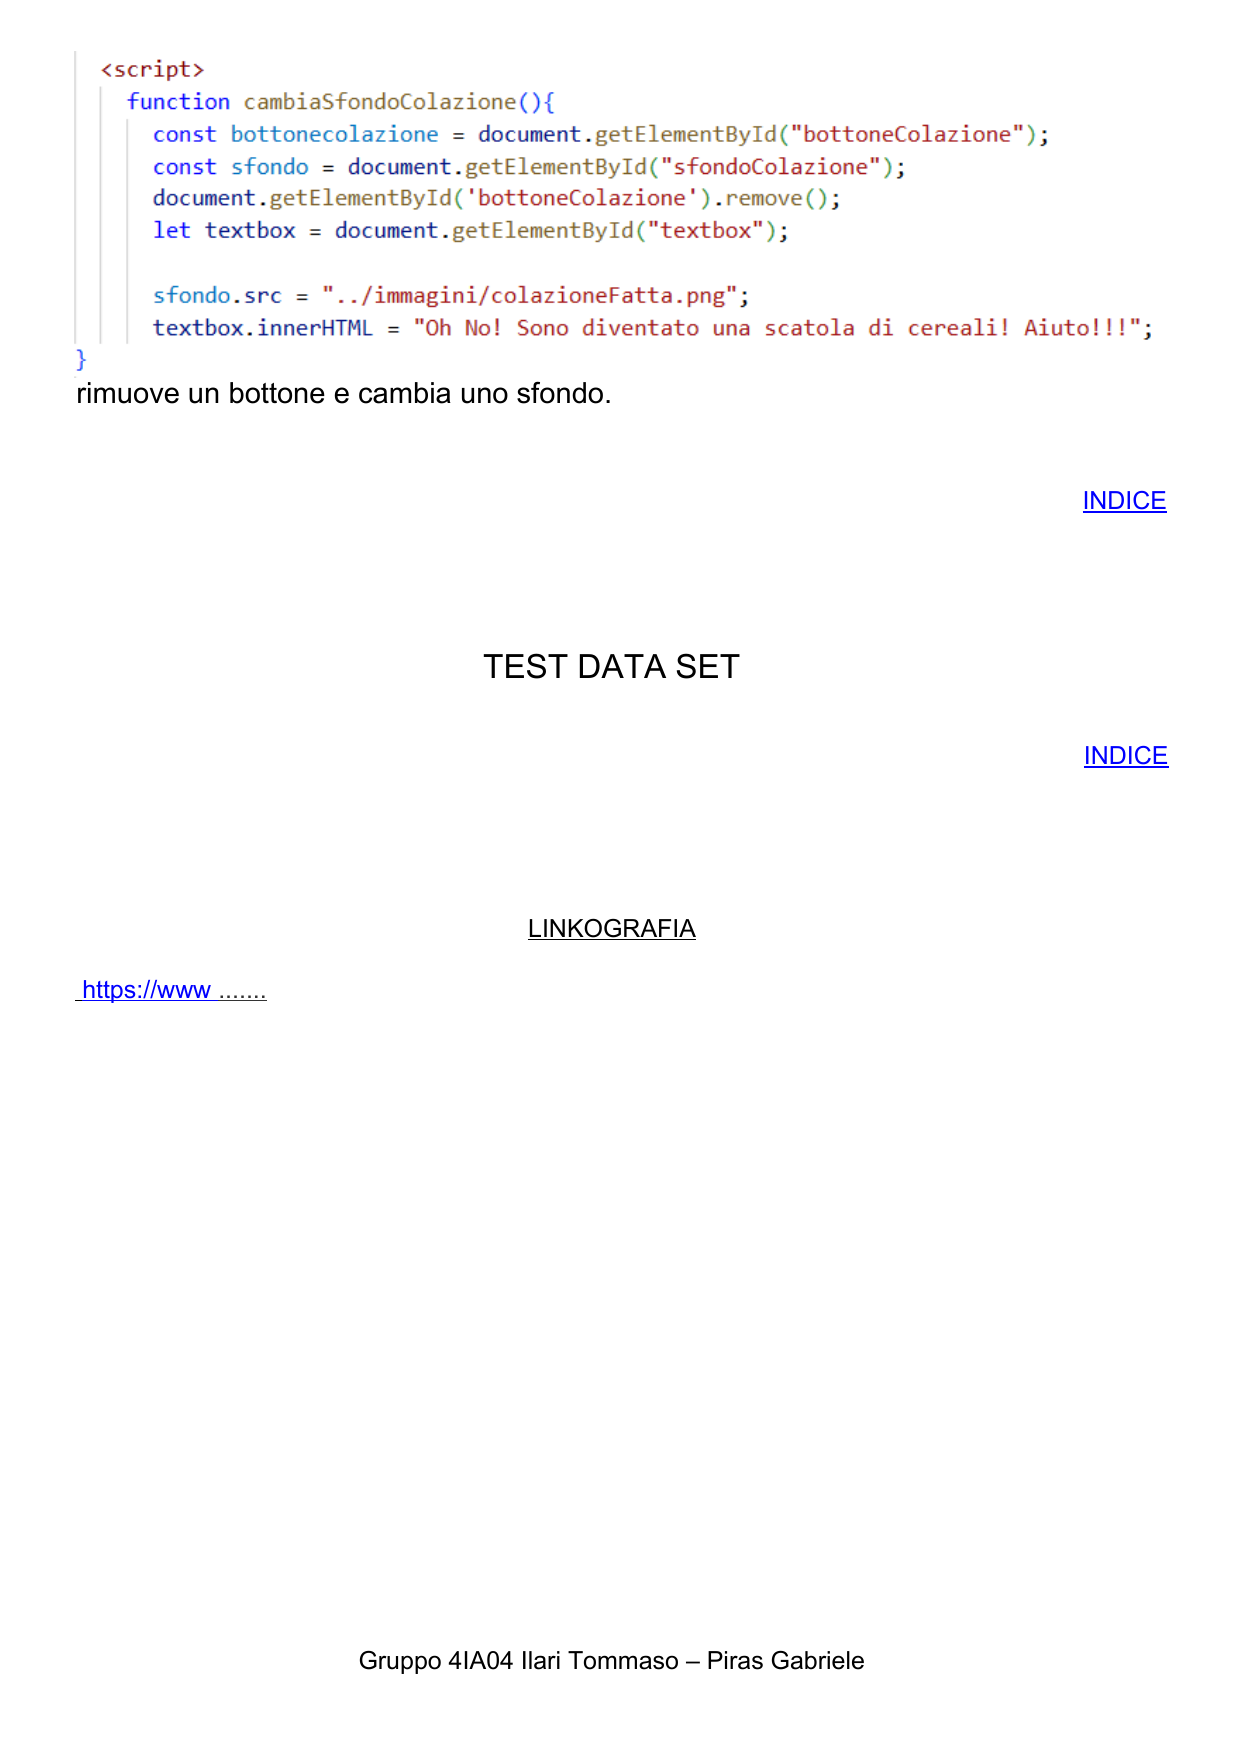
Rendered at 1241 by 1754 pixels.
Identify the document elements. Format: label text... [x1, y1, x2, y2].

text LINKOGRAFIA [55, 914, 1169, 943]
text TEST DATA SET [55, 647, 1168, 686]
text INDICE [75, 488, 1167, 515]
text INDICE [55, 741, 1168, 770]
picture [66, 51, 1158, 378]
text https://www ....... [75, 974, 1169, 1003]
text rimuove un bottone e cambia uno sfondo. [75, 378, 1167, 409]
